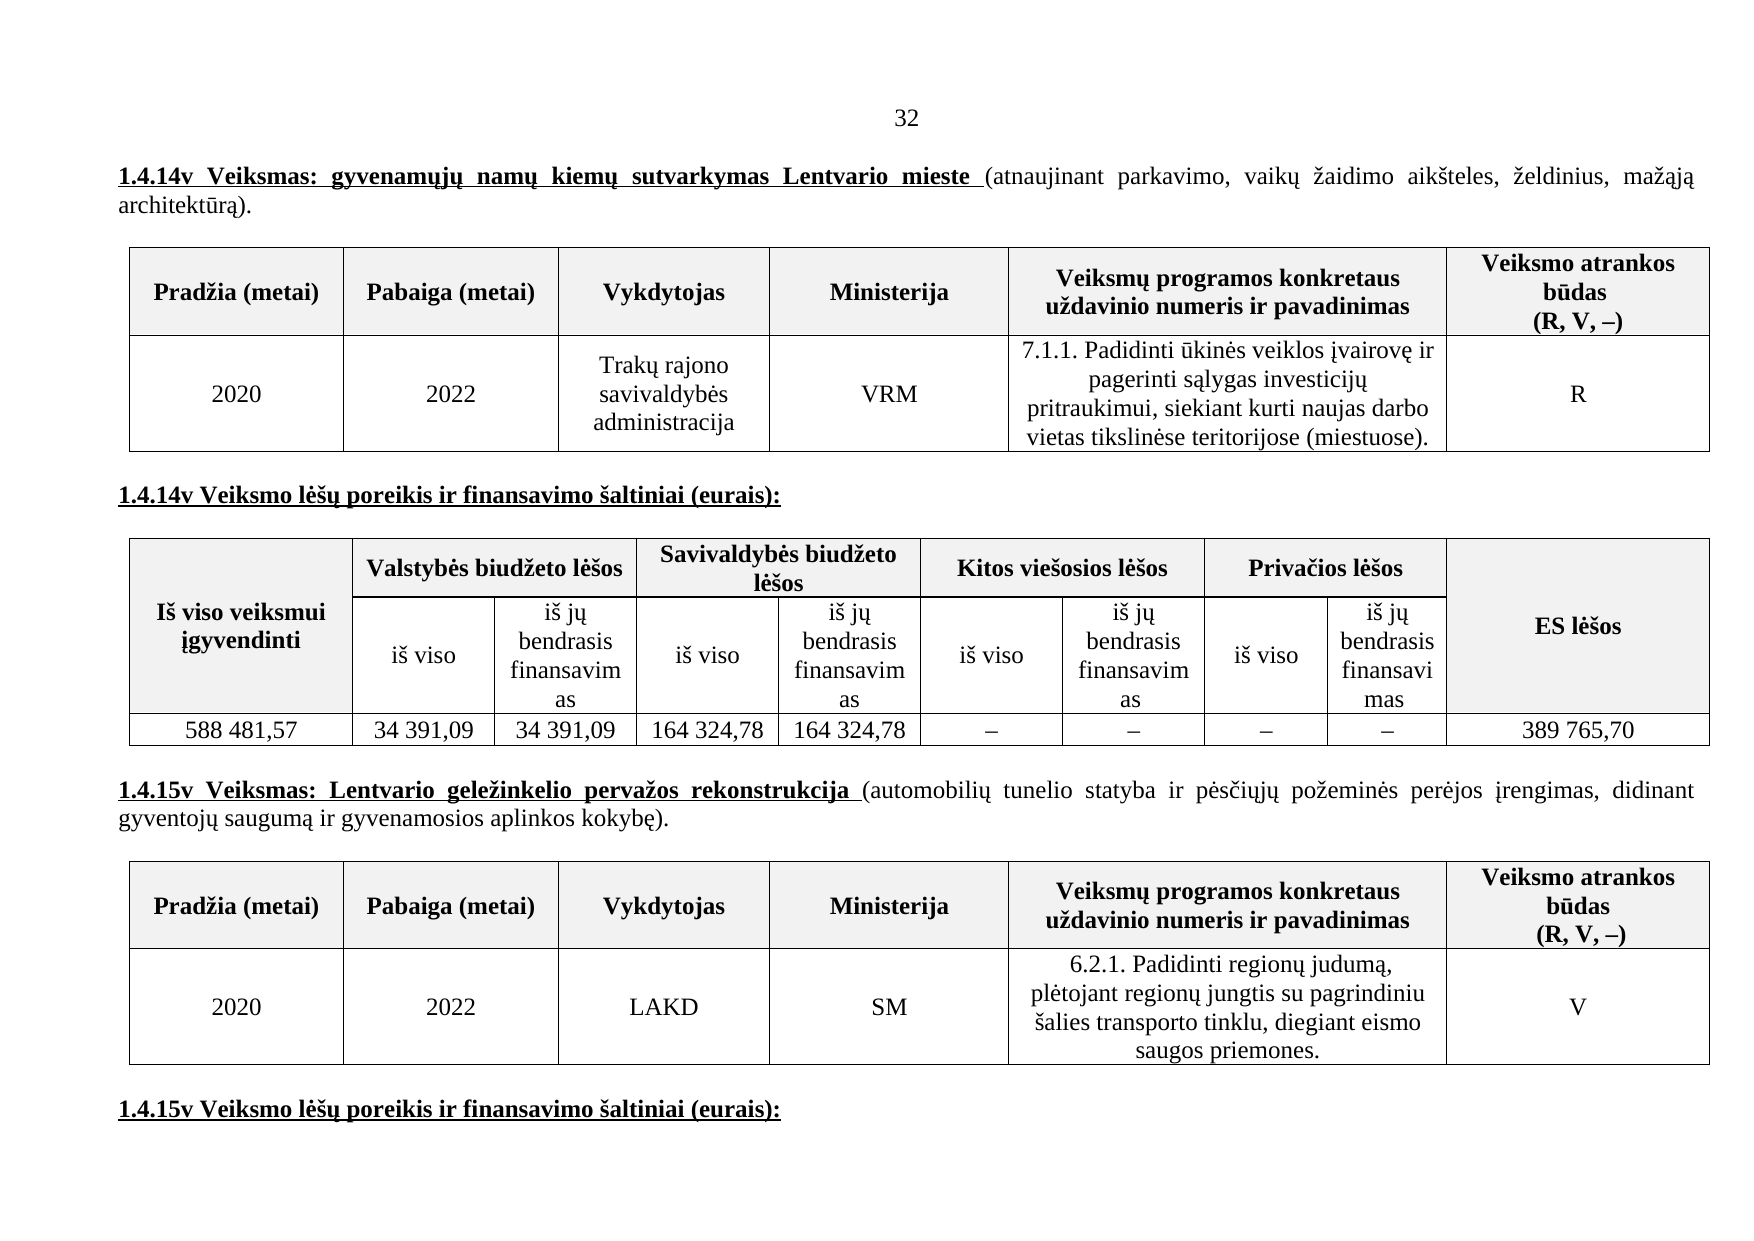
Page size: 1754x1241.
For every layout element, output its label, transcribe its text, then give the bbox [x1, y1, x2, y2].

table_cell Trakų rajono savivaldybės administracija [559, 336, 769, 451]
table_header Valstybės biudžeto lėšos [353, 539, 636, 596]
table_cell – [1205, 714, 1327, 745]
table_cell 389 765,70 [1447, 714, 1709, 745]
table_cell 2022 [344, 336, 558, 451]
table_header Veiksmų programos konkretaus uždavinio numeris ir pavadinimas [1009, 862, 1446, 948]
table_cell iš viso [921, 598, 1062, 712]
table_header Savivaldybės biudžeto lėšos [637, 539, 920, 596]
table_cell iš jų bendrasis finansavimas [1328, 598, 1446, 712]
table_cell iš viso [353, 598, 494, 712]
text 1.4.14v Veiksmas: gyvenamųjų namų kiemų sutvarkymas Lentvario mieste (atnaujinant parkavimo, vaikų žaidimo aikšteles, želdinius, mažąją architektūrą). [118, 161, 1695, 218]
text 1.4.15v Veiksmo lėšų poreikis ir finansavimo šaltiniai (eurais): [118, 1094, 1695, 1123]
table_header Pabaiga (metai) [344, 862, 558, 948]
table_header Vykdytojas [559, 248, 769, 334]
table_cell 588 481,57 [130, 714, 352, 745]
table_cell iš jų bendrasis finansavimas [1063, 598, 1204, 712]
table_header Vykdytojas [559, 862, 769, 948]
table_cell iš jų bendrasis finansavimas [779, 598, 920, 712]
table_cell – [1328, 714, 1446, 745]
table_cell 164 324,78 [637, 714, 778, 745]
text 1.4.14v Veiksmo lėšų poreikis ir finansavimo šaltiniai (eurais): [118, 480, 1695, 509]
table_header Kitos viešosios lėšos [921, 539, 1204, 596]
table_cell iš viso [1205, 598, 1327, 712]
table_header Veiksmų programos konkretaus uždavinio numeris ir pavadinimas [1009, 248, 1446, 334]
table_header Ministerija [770, 248, 1008, 334]
table_header Pradžia (metai) [130, 862, 343, 948]
table_cell iš viso [637, 598, 778, 712]
table_cell 2020 [130, 949, 343, 1064]
table_header Ministerija [770, 862, 1008, 948]
table_cell 2022 [344, 949, 558, 1064]
table_cell – [1063, 714, 1204, 745]
text 1.4.15v Veiksmas: Lentvario geležinkelio pervažos rekonstrukcija (automobilių tunelio statyba ir pėsčiųjų požeminės perėjos įrengimas, didinant gyventojų saugumą ir gyvenamosios aplinkos kokybę). [118, 775, 1695, 832]
table_cell 164 324,78 [779, 714, 920, 745]
table_header Iš viso veiksmui įgyvendinti [130, 539, 352, 712]
table_header Veiksmo atrankos būdas (R, V, –) [1447, 248, 1709, 334]
table_cell 34 391,09 [495, 714, 636, 745]
table_cell R [1447, 336, 1709, 451]
table_cell 6.2.1. Padidinti regionų judumą, plėtojant regionų jungtis su pagrindiniu šalies transporto tinklu, diegiant eismo saugos priemones. [1009, 949, 1446, 1064]
table_cell 7.1.1. Padidinti ūkinės veiklos įvairovę ir pagerinti sąlygas investicijų pritraukimui, siekiant kurti naujas darbo vietas tikslinėse teritorijose (miestuose). [1009, 336, 1446, 451]
table_header ES lėšos [1447, 539, 1709, 712]
table_header Veiksmo atrankos būdas (R, V, –) [1447, 862, 1709, 948]
table_cell VRM [770, 336, 1008, 451]
table_cell SM [770, 949, 1008, 1064]
table_cell – [921, 714, 1062, 745]
table_cell 2020 [130, 336, 343, 451]
table_header Privačios lėšos [1205, 539, 1446, 596]
table_cell iš jų bendrasis finansavimas [495, 598, 636, 712]
table_cell LAKD [559, 949, 769, 1064]
table_header Pabaiga (metai) [344, 248, 558, 334]
table_cell 34 391,09 [353, 714, 494, 745]
table_cell V [1447, 949, 1709, 1064]
table_header Pradžia (metai) [130, 248, 343, 334]
